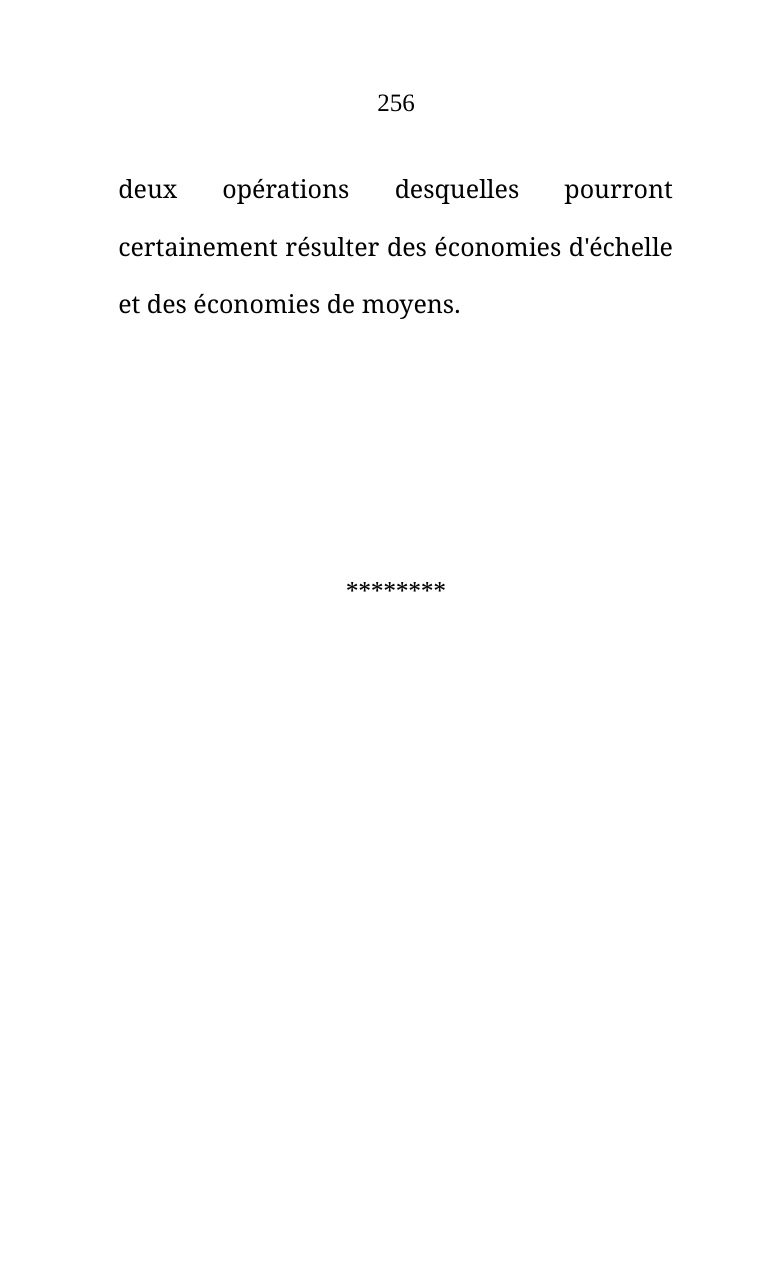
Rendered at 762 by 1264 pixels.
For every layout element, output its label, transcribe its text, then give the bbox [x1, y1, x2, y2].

text deux opérations desquelles pourront certainement résulter des économies d'échelle et des économies de moyens. [118, 147, 673, 321]
text ******** [118, 551, 673, 609]
